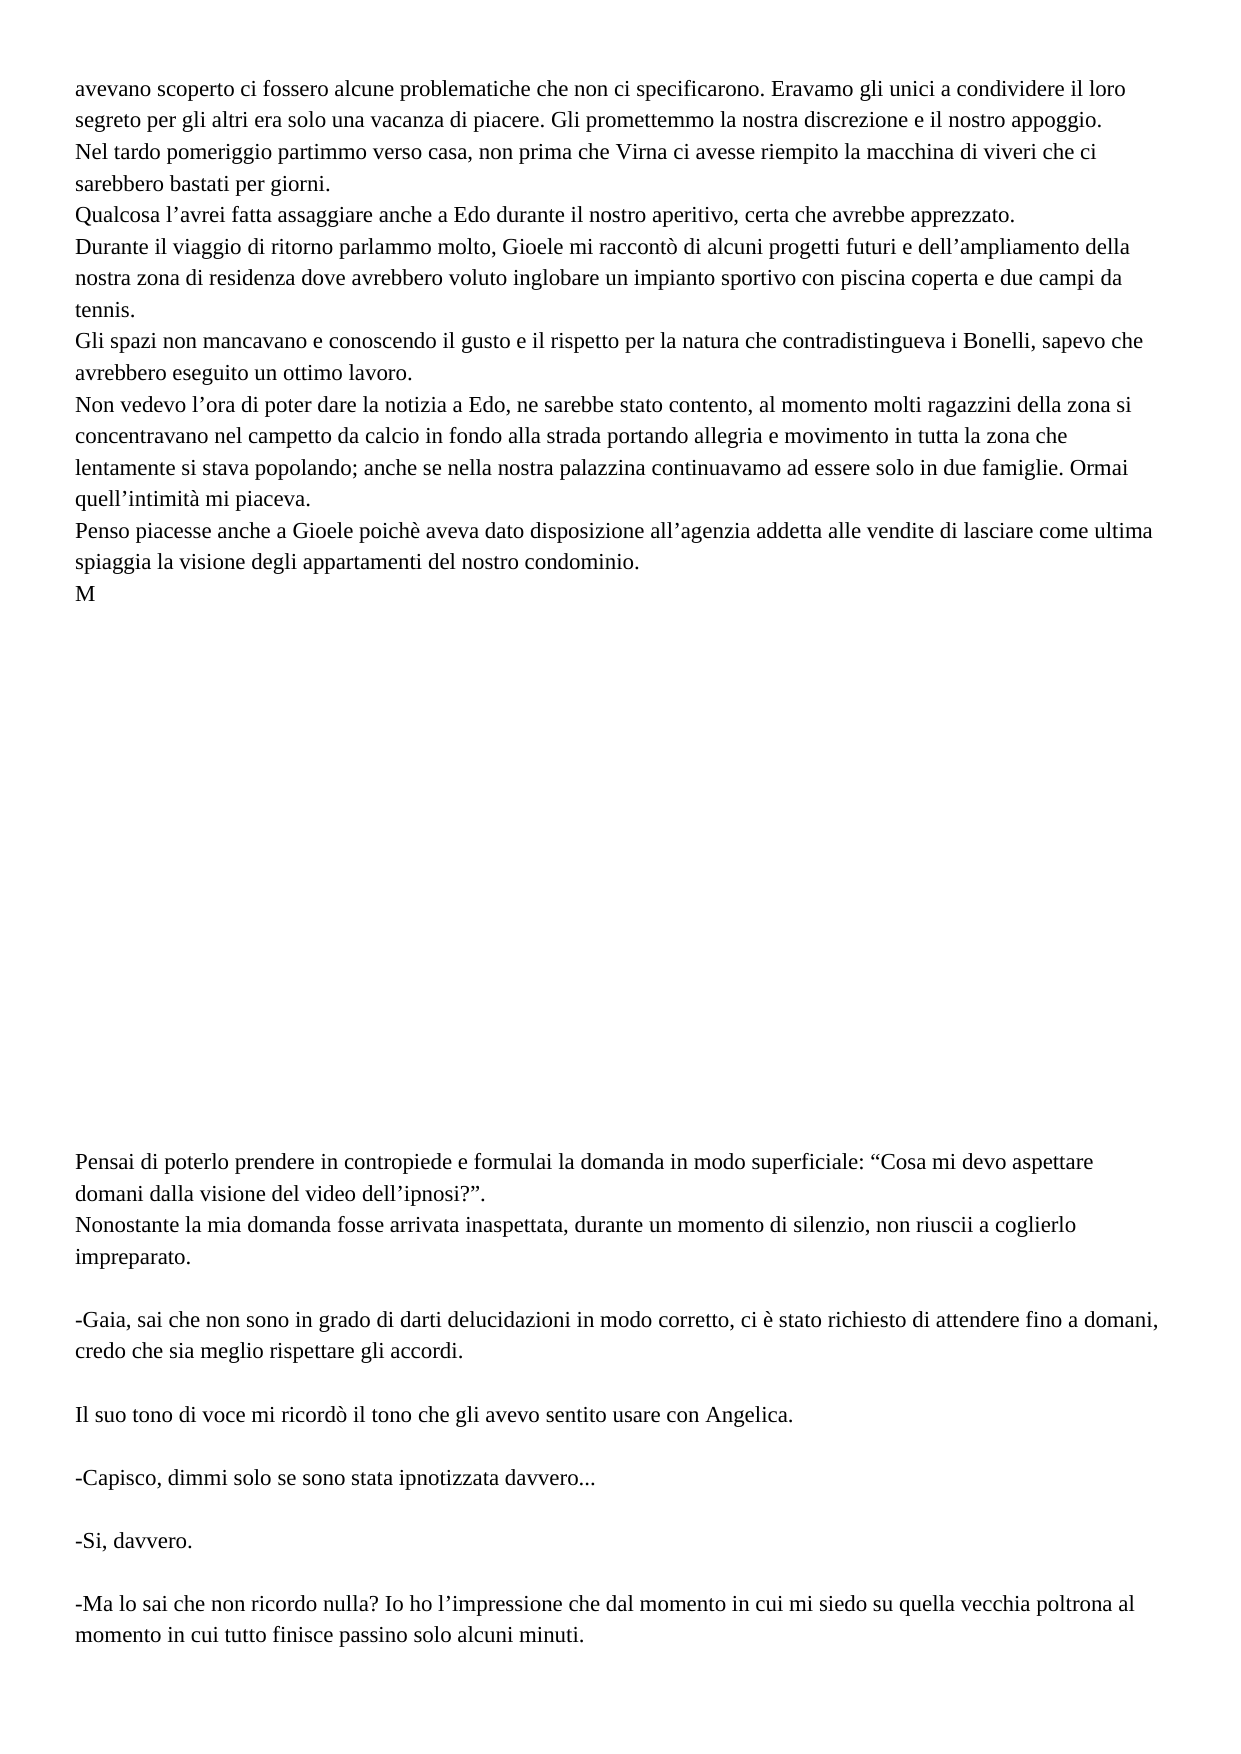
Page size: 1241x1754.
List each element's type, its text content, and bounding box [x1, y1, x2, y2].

text -Gaia, sai che non sono in grado di darti delucidazioni in modo corretto, ci è stato richiesto di attendere fino a domani, credo che sia meglio rispettare gli accordi. [75, 1306, 1165, 1364]
text M [75, 580, 1165, 606]
text Nel tardo pomeriggio partimmo verso casa, non prima che Virna ci avesse riempito la macchina di viveri che ci sarebbero bastati per giorni. [75, 138, 1165, 196]
text Il suo tono di voce mi ricordò il tono che gli avevo sentito usare con Angelica. [75, 1401, 1165, 1427]
text Non vedevo l’ora di poter dare la notizia a Edo, ne sarebbe stato contento, al momento molti ragazzini della zona si concentravano nel campetto da calcio in fondo alla strada portando allegria e movimento in tutta la zona che lentamente si stava popolando; anche se nella nostra palazzina continuavamo ad essere solo in due famiglie. Ormai quell’intimità mi piaceva. [75, 391, 1165, 512]
text Qualcosa l’avrei fatta assaggiare anche a Edo durante il nostro aperitivo, certa che avrebbe apprezzato. [75, 201, 1165, 228]
text Pensai di poterlo prendere in contropiede e formulai la domanda in modo superficiale: “Cosa mi devo aspettare domani dalla visione del video dell’ipnosi?”. [75, 1148, 1165, 1206]
text Penso piacesse anche a Gioele poichè aveva dato disposizione all’agenzia addetta alle vendite di lasciare come ultima spiaggia la visione degli appartamenti del nostro condominio. [75, 517, 1165, 575]
text avevano scoperto ci fossero alcune problematiche che non ci specificarono. Eravamo gli unici a condividere il loro segreto per gli altri era solo una vacanza di piacere. Gli promettemmo la nostra discrezione e il nostro appoggio. [75, 75, 1165, 133]
text Durante il viaggio di ritorno parlammo molto, Gioele mi raccontò di alcuni progetti futuri e dell’ampliamento della nostra zona di residenza dove avrebbero voluto inglobare un impianto sportivo con piscina coperta e due campi da tennis. [75, 233, 1165, 322]
text -Si, davvero. [75, 1527, 1165, 1553]
text Gli spazi non mancavano e conoscendo il gusto e il rispetto per la natura che contradistingueva i Bonelli, sapevo che avrebbero eseguito un ottimo lavoro. [75, 327, 1165, 385]
text Nonostante la mia domanda fosse arrivata inaspettata, durante un momento di silenzio, non riuscii a coglierlo impreparato. [75, 1211, 1165, 1269]
text -Capisco, dimmi solo se sono stata ipnotizzata davvero... [75, 1464, 1165, 1490]
text -Ma lo sai che non ricordo nulla? Io ho l’impressione che dal momento in cui mi siedo su quella vecchia poltrona al momento in cui tutto finisce passino solo alcuni minuti. [75, 1590, 1165, 1648]
